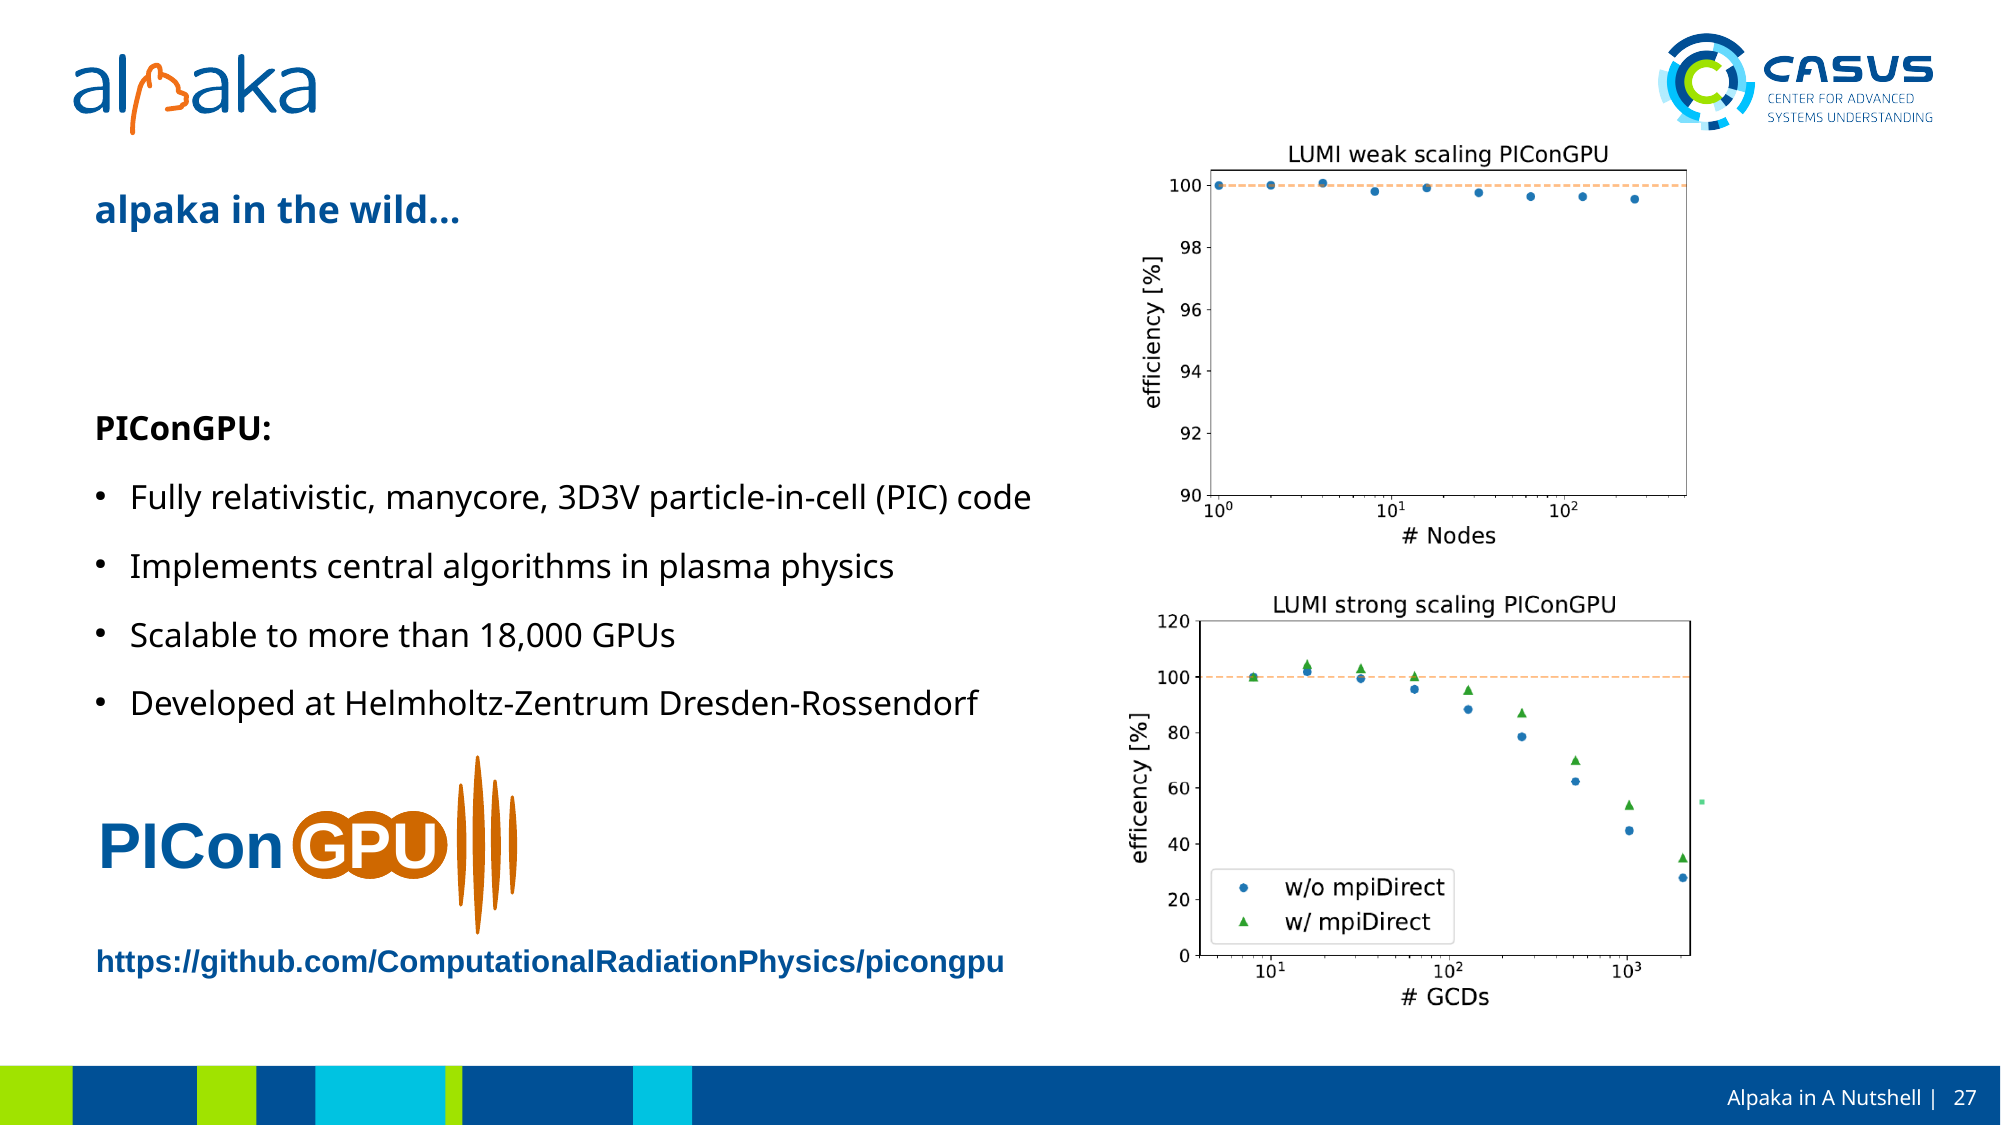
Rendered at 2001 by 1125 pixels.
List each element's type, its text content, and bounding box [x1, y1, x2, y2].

list alpaka in the wild... PIConGPU: Fully relativistic, manycore, 3D3V particle-in-cell (PIC) code Implements central algorithms in plasma physics Scalable to more than 18,000 GPUs Developed at Helmholtz-Zentrum Dresden-Rossendorf [94, 183, 1069, 846]
picture [1122, 33, 1933, 1030]
picture [72, 53, 317, 136]
picture [94, 750, 526, 935]
text_box https://github.com/ComputationalRadiationPhysics/picongpu [71, 935, 1069, 1025]
